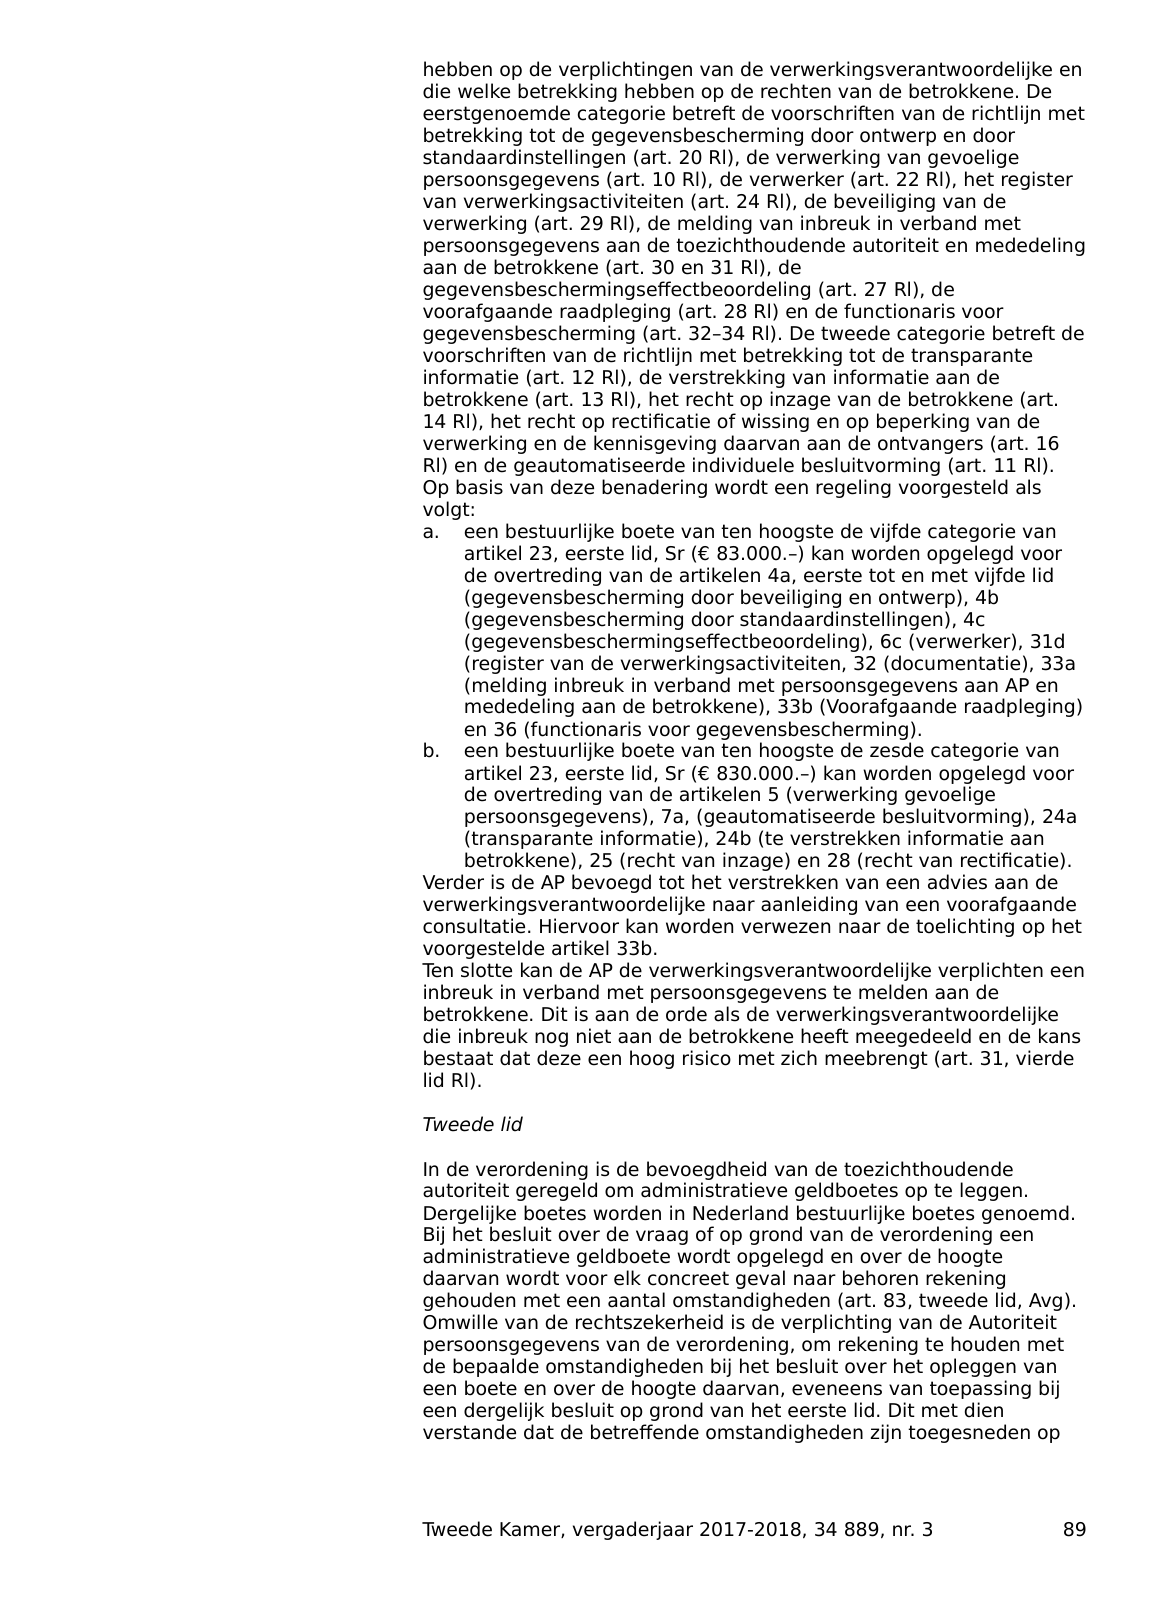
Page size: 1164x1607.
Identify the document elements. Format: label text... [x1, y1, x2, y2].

text hebben op de verplichtingen van de verwerkingsverantwoordelijke en die welke betrekking hebben op de rechten van de betrokkene. De eerstgenoemde categorie betreft de voorschriften van de richtlijn met betrekking tot de gegevensbescherming door ontwerp en door standaardinstellingen (art. 20 Rl), de verwerking van gevoelige persoonsgegevens (art. 10 Rl), de verwerker (art. 22 Rl), het register van verwerkingsactiviteiten (art. 24 Rl), de beveiliging van de verwerking (art. 29 Rl), de melding van inbreuk in verband met persoonsgegevens aan de toezichthoudende autoriteit en mededeling aan de betrokkene (art. 30 en 31 Rl), de gegevensbeschermingseffectbeoordeling (art. 27 Rl), de voorafgaande raadpleging (art. 28 Rl) en de functionaris voor gegevensbescherming (art. 32–34 Rl). De tweede categorie betreft de voorschriften van de richtlijn met betrekking tot de transparante informatie (art. 12 Rl), de verstrekking van informatie aan de betrokkene (art. 13 Rl), het recht op inzage van de betrokkene (art. 14 Rl), het recht op rectificatie of wissing en op beperking van de verwerking en de kennisgeving daarvan aan de ontvangers (art. 16 Rl) en de geautomatiseerde individuele besluitvorming (art. 11 Rl). [422, 59, 1087, 477]
text Ten slotte kan de AP de verwerkingsverantwoordelijke verplichten een inbreuk in verband met persoonsgegevens te melden aan de betrokkene. Dit is aan de orde als de verwerkingsverantwoordelijke die inbreuk nog niet aan de betrokkene heeft meegedeeld en de kans bestaat dat deze een hoog risico met zich meebrengt (art. 31, vierde lid Rl). [422, 960, 1087, 1092]
subtitle Tweede lid [422, 1114, 1087, 1136]
text Op basis van deze benadering wordt een regeling voorgesteld als volgt: [422, 477, 1087, 521]
text b. een bestuurlijke boete van ten hoogste de zesde categorie van artikel 23, eerste lid, Sr (€ 830.000.–) kan worden opgelegd voor de overtreding van de artikelen 5 (verwerking gevoelige persoonsgegevens), 7a, (geautomatiseerde besluitvorming), 24a (transparante informatie), 24b (te verstrekken informatie aan betrokkene), 25 (recht van inzage) en 28 (recht van rectificatie). [422, 740, 1087, 872]
text Verder is de AP bevoegd tot het verstrekken van een advies aan de verwerkingsverantwoordelijke naar aanleiding van een voorafgaande consultatie. Hiervoor kan worden verwezen naar de toelichting op het voorgestelde artikel 33b. [422, 872, 1087, 960]
text a. een bestuurlijke boete van ten hoogste de vijfde categorie van artikel 23, eerste lid, Sr (€ 83.000.–) kan worden opgelegd voor de overtreding van de artikelen 4a, eerste tot en met vijfde lid (gegevensbescherming door beveiliging en ontwerp), 4b (gegevensbescherming door standaardinstellingen), 4c (gegevensbeschermingseffectbeoordeling), 6c (verwerker), 31d (register van de verwerkingsactiviteiten, 32 (documentatie), 33a (melding inbreuk in verband met persoonsgegevens aan AP en mededeling aan de betrokkene), 33b (Voorafgaande raadpleging) en 36 (functionaris voor gegevensbescherming). [422, 521, 1087, 740]
text In de verordening is de bevoegdheid van de toezichthoudende autoriteit geregeld om administratieve geldboetes op te leggen. Dergelijke boetes worden in Nederland bestuurlijke boetes genoemd. Bij het besluit over de vraag of op grond van de verordening een administratieve geldboete wordt opgelegd en over de hoogte daarvan wordt voor elk concreet geval naar behoren rekening gehouden met een aantal omstandigheden (art. 83, tweede lid, Avg). Omwille van de rechtszekerheid is de verplichting van de Autoriteit persoonsgegevens van de verordening, om rekening te houden met de bepaalde omstandigheden bij het besluit over het opleggen van een boete en over de hoogte daarvan, eveneens van toepassing bij een dergelijk besluit op grond van het eerste lid. Dit met dien verstande dat de betreffende omstandigheden zijn toegesneden op [422, 1158, 1087, 1444]
